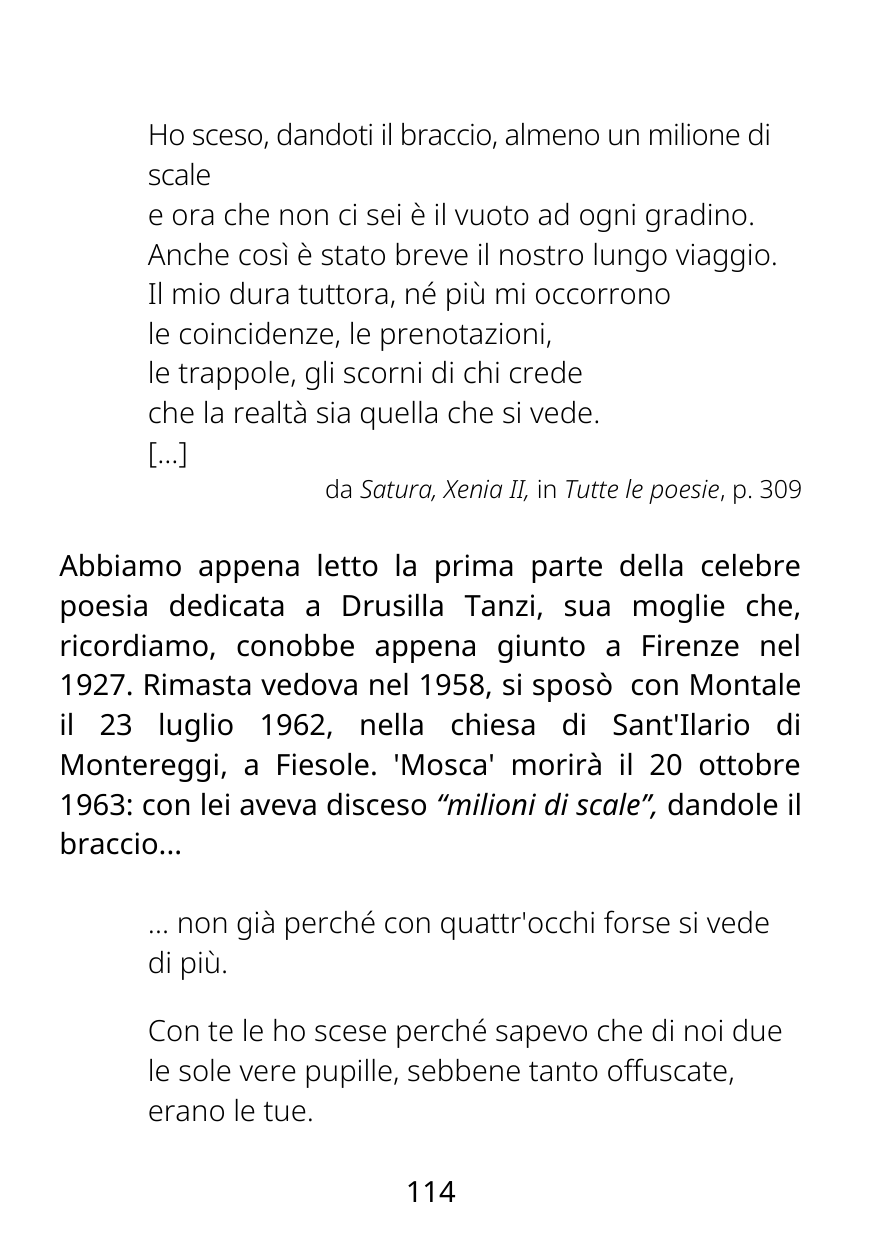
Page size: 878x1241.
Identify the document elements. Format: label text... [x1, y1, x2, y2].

text [...] [148, 432, 802, 472]
text da Satura, Xenia II, in Tutte le poesie, p. 309 [59, 472, 802, 506]
text le trappole, gli scorni di chi crede [148, 353, 802, 392]
text erano le tue. [148, 1090, 802, 1130]
text Con te le ho scese perché sapevo che di noi due [148, 1011, 802, 1050]
text Anche così è stato breve il nostro lungo viaggio. [148, 234, 802, 273]
text Ho sceso, dandoti il braccio, almeno un milione di scale [148, 115, 802, 194]
text Abbiamo appena letto la prima parte della celebre poesia dedicata a Drusilla Tanzi, sua moglie che, ricordiamo, conobbe appena giunto a Firenze nel 1927. Rimasta vedova nel 1958, si sposò con Montale il 23 luglio 1962, nella chiesa di Sant'Ilario di Montereggi, a Fiesole. 'Mosca' morirà il 20 ottobre 1963: con lei aveva disceso “milioni di scale”, dandole il braccio... [59, 546, 802, 863]
text e ora che non ci sei è il vuoto ad ogni gradino. [148, 194, 802, 234]
text che la realtà sia quella che si vede. [148, 392, 802, 432]
text … non già perché con quattr'occhi forse si vede di più. [148, 903, 802, 982]
text le coincidenze, le prenotazioni, [148, 313, 802, 353]
text le sole vere pupille, sebbene tanto offuscate, [148, 1050, 802, 1090]
text Il mio dura tuttora, né più mi occorrono [148, 273, 802, 313]
